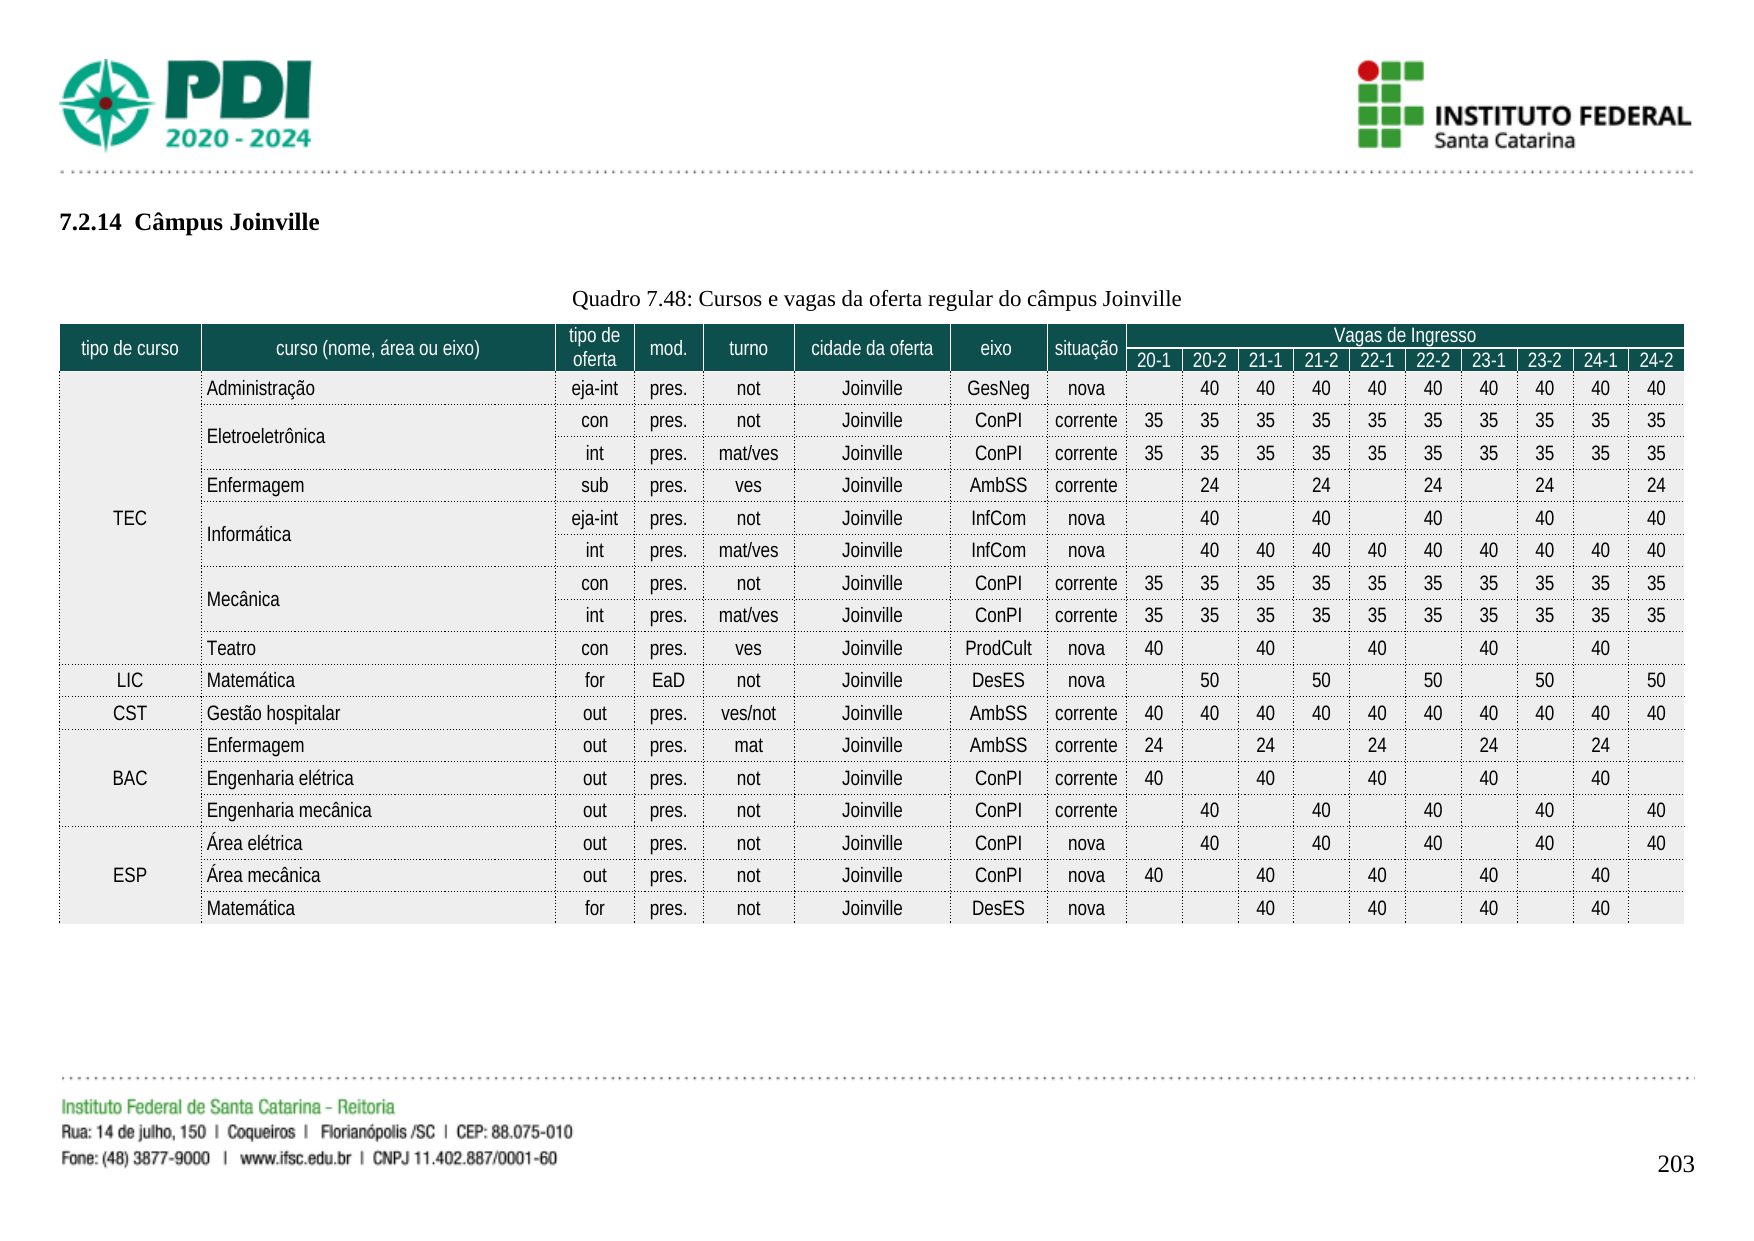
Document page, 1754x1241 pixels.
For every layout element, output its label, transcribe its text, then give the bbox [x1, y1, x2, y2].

table_cell 40 [1461, 891, 1517, 924]
table_cell 23-2 [1518, 349, 1573, 371]
table_cell 40 [1126, 631, 1182, 664]
table_cell 40 [1349, 534, 1405, 566]
table_cell 35 [1182, 404, 1238, 436]
table_cell Joinville [794, 794, 950, 826]
table_cell 50 [1405, 664, 1461, 696]
table_cell [1182, 859, 1238, 891]
table_cell 23-1 [1462, 349, 1517, 371]
table_cell 40 [1405, 696, 1461, 729]
table_cell 22-1 [1350, 349, 1405, 371]
table_cell [1238, 469, 1293, 501]
table_cell corrente [1047, 729, 1126, 761]
table_cell 24 [1573, 729, 1628, 761]
table_cell 35 [1126, 404, 1182, 436]
table_cell 40 [1405, 794, 1461, 826]
table_cell pres. [634, 891, 703, 924]
table_cell pres. [634, 436, 703, 469]
table_cell not [703, 501, 794, 534]
table_cell TEC [59, 372, 201, 664]
table_cell [1573, 826, 1628, 859]
table_cell 40 [1182, 501, 1238, 534]
table_cell not [703, 664, 794, 696]
table_cell 40 [1349, 631, 1405, 664]
table_cell 40 [1349, 859, 1405, 891]
table_cell 40 [1517, 372, 1573, 404]
table_cell Joinville [794, 696, 950, 729]
table_cell [1517, 631, 1573, 664]
table_cell [1126, 534, 1182, 566]
table_cell nova [1047, 631, 1126, 664]
table_cell 40 [1629, 696, 1684, 729]
subtitle Câmpus Joinville [59, 207, 1695, 235]
table_cell 40 [1238, 372, 1293, 404]
table_cell corrente [1047, 599, 1126, 631]
table_cell [1461, 794, 1517, 826]
table_cell [1405, 859, 1461, 891]
table_cell [1573, 664, 1628, 696]
table_cell 24 [1182, 469, 1238, 501]
table_cell not [703, 794, 794, 826]
table_cell 40 [1238, 891, 1293, 924]
table_cell Joinville [794, 891, 950, 924]
table_cell 20-1 [1127, 349, 1182, 371]
table_cell [1517, 729, 1573, 761]
table_cell [1405, 729, 1461, 761]
table_cell 35 [1182, 566, 1238, 599]
table_cell [1405, 891, 1461, 924]
table_cell 40 [1182, 794, 1238, 826]
table_cell int [555, 436, 634, 469]
table_cell [1629, 761, 1684, 794]
table_cell 35 [1405, 566, 1461, 599]
table_header eixo [951, 324, 1047, 371]
table_cell 40 [1182, 372, 1238, 404]
table_cell 40 [1517, 534, 1573, 566]
table_cell [1349, 501, 1405, 534]
table_cell 40 [1405, 826, 1461, 859]
table_cell corrente [1047, 566, 1126, 599]
table_cell [1182, 891, 1238, 924]
table_cell nova [1047, 826, 1126, 859]
table_cell 35 [1461, 404, 1517, 436]
table_cell 35 [1629, 436, 1684, 469]
table_cell mat [703, 729, 794, 761]
table_cell 35 [1517, 436, 1573, 469]
table_cell 35 [1238, 436, 1293, 469]
table_cell [1629, 891, 1684, 924]
table_cell Joinville [794, 826, 950, 859]
table_cell 40 [1517, 501, 1573, 534]
table_cell 22-2 [1406, 349, 1461, 371]
table_cell DesES [950, 664, 1047, 696]
table_header tipo de curso [60, 324, 201, 371]
table_cell out [555, 794, 634, 826]
table_cell 40 [1461, 534, 1517, 566]
table_cell corrente [1047, 436, 1126, 469]
table_cell 40 [1238, 534, 1293, 566]
table_cell GesNeg [950, 372, 1047, 404]
table_cell 35 [1573, 599, 1628, 631]
table_cell ConPI [950, 566, 1047, 599]
table_cell 24 [1126, 729, 1182, 761]
table_cell 35 [1629, 599, 1684, 631]
table_cell 35 [1349, 404, 1405, 436]
table_cell [1573, 501, 1628, 534]
table_cell [1126, 826, 1182, 859]
table_cell 35 [1461, 436, 1517, 469]
table_cell pres. [634, 794, 703, 826]
table_cell [1182, 761, 1238, 794]
table_cell corrente [1047, 794, 1126, 826]
table_cell ves [703, 631, 794, 664]
table_cell not [703, 761, 794, 794]
table_cell out [555, 826, 634, 859]
table_cell 35 [1126, 436, 1182, 469]
table_cell 35 [1573, 436, 1628, 469]
table_cell int [555, 534, 634, 566]
table_cell con [555, 631, 634, 664]
table_cell 24 [1517, 469, 1573, 501]
table_cell ESP [59, 826, 201, 924]
table_cell [1573, 469, 1628, 501]
table_header mod. [635, 324, 703, 371]
text Quadro 7.48: Cursos e vagas da oferta regular do câmpus Joinville [59, 285, 1695, 312]
table_cell corrente [1047, 404, 1126, 436]
table_cell [1294, 631, 1349, 664]
table_cell ves [703, 469, 794, 501]
table_cell 40 [1238, 761, 1293, 794]
table_cell 35 [1461, 599, 1517, 631]
table_cell [1126, 794, 1182, 826]
table_cell Área mecânica [201, 859, 555, 891]
table_cell 35 [1126, 599, 1182, 631]
table_cell 40 [1461, 761, 1517, 794]
table_cell nova [1047, 372, 1126, 404]
table_cell [1182, 729, 1238, 761]
table_cell 40 [1461, 631, 1517, 664]
table_cell Joinville [794, 859, 950, 891]
table_cell 40 [1573, 891, 1628, 924]
table_cell nova [1047, 859, 1126, 891]
table_header curso (nome, área ou eixo) [202, 324, 555, 371]
table_cell ConPI [950, 436, 1047, 469]
table_cell 35 [1126, 566, 1182, 599]
table_cell Joinville [794, 761, 950, 794]
table_cell [1126, 469, 1182, 501]
table_cell Joinville [794, 501, 950, 534]
table_cell Informática [201, 501, 555, 566]
table_cell not [703, 566, 794, 599]
table_cell [1126, 891, 1182, 924]
table_cell 40 [1573, 534, 1628, 566]
table_cell 40 [1629, 501, 1684, 534]
table_cell 40 [1294, 826, 1349, 859]
table_cell Joinville [794, 664, 950, 696]
table_cell 40 [1517, 794, 1573, 826]
table_cell pres. [634, 404, 703, 436]
table_cell 24 [1405, 469, 1461, 501]
table_cell 40 [1405, 534, 1461, 566]
table_cell pres. [634, 761, 703, 794]
table_cell pres. [634, 859, 703, 891]
table_cell 40 [1517, 696, 1573, 729]
table_cell [1517, 891, 1573, 924]
table_cell [1629, 859, 1684, 891]
table_cell AmbSS [950, 696, 1047, 729]
table_cell 24 [1238, 729, 1293, 761]
table_cell mat/ves [703, 436, 794, 469]
table_cell Engenharia elétrica [201, 761, 555, 794]
table_cell [1405, 761, 1461, 794]
table_cell pres. [634, 372, 703, 404]
table_header cidade da oferta [795, 324, 950, 371]
table_cell Joinville [794, 534, 950, 566]
table_header situação [1048, 324, 1126, 371]
table_cell eja-int [555, 501, 634, 534]
table_cell [1238, 794, 1293, 826]
table_cell 40 [1126, 859, 1182, 891]
table_cell [1238, 664, 1293, 696]
table_cell 40 [1182, 534, 1238, 566]
table_cell [1517, 761, 1573, 794]
table_cell 20-2 [1183, 349, 1238, 371]
table_cell Matemática [201, 664, 555, 696]
table_cell 40 [1294, 794, 1349, 826]
table_cell [1461, 664, 1517, 696]
table_cell con [555, 404, 634, 436]
table_cell pres. [634, 631, 703, 664]
table_cell 40 [1294, 534, 1349, 566]
table_cell InfCom [950, 534, 1047, 566]
table_cell CST [59, 696, 201, 729]
table_cell 35 [1238, 566, 1293, 599]
table_cell Joinville [794, 469, 950, 501]
table_cell 40 [1349, 891, 1405, 924]
table_cell [1182, 631, 1238, 664]
table_cell Enfermagem [201, 729, 555, 761]
table_cell [1461, 469, 1517, 501]
table_cell [1294, 761, 1349, 794]
table_cell 50 [1517, 664, 1573, 696]
table_cell 40 [1461, 859, 1517, 891]
table_cell pres. [634, 534, 703, 566]
table_cell 40 [1349, 372, 1405, 404]
table_cell LIC [59, 664, 201, 696]
table_cell 40 [1294, 696, 1349, 729]
table_cell 35 [1629, 404, 1684, 436]
table_cell 40 [1629, 826, 1684, 859]
table_cell 35 [1405, 436, 1461, 469]
table_cell 40 [1573, 631, 1628, 664]
table_cell nova [1047, 534, 1126, 566]
table_cell [1349, 664, 1405, 696]
table_header tipo de oferta [556, 324, 634, 371]
table_cell 35 [1294, 599, 1349, 631]
table_header Vagas de Ingresso [1127, 324, 1684, 347]
table_cell 35 [1182, 436, 1238, 469]
table_cell pres. [634, 696, 703, 729]
table_cell BAC [59, 729, 201, 826]
table_header turno [704, 324, 794, 371]
table_cell Joinville [794, 436, 950, 469]
table_cell not [703, 891, 794, 924]
table_cell ConPI [950, 761, 1047, 794]
table_cell 40 [1126, 761, 1182, 794]
table_cell 40 [1629, 794, 1684, 826]
table_cell 40 [1573, 372, 1628, 404]
table_cell 35 [1405, 404, 1461, 436]
table_cell ConPI [950, 599, 1047, 631]
table_cell [1294, 891, 1349, 924]
table_cell 40 [1238, 859, 1293, 891]
table_cell not [703, 859, 794, 891]
table_cell 40 [1629, 534, 1684, 566]
table_cell Administração [201, 372, 555, 404]
table_cell Joinville [794, 566, 950, 599]
table_cell corrente [1047, 761, 1126, 794]
table_cell Teatro [201, 631, 555, 664]
table_cell 50 [1629, 664, 1684, 696]
table_cell int [555, 599, 634, 631]
table_cell 24 [1294, 469, 1349, 501]
table_cell [1349, 794, 1405, 826]
table_cell nova [1047, 664, 1126, 696]
table_cell pres. [634, 826, 703, 859]
table_cell InfCom [950, 501, 1047, 534]
table_cell Joinville [794, 372, 950, 404]
table_cell 40 [1294, 501, 1349, 534]
table_cell for [555, 664, 634, 696]
table_cell 35 [1573, 566, 1628, 599]
table_cell EaD [634, 664, 703, 696]
table_cell [1461, 826, 1517, 859]
table_cell AmbSS [950, 469, 1047, 501]
table_cell 40 [1238, 631, 1293, 664]
table_cell pres. [634, 729, 703, 761]
table_cell [1294, 859, 1349, 891]
table_cell not [703, 404, 794, 436]
table_cell sub [555, 469, 634, 501]
table_cell 21-1 [1239, 349, 1293, 371]
table_cell eja-int [555, 372, 634, 404]
table_cell 35 [1294, 566, 1349, 599]
table_cell 24 [1629, 469, 1684, 501]
table_cell mat/ves [703, 534, 794, 566]
table_cell Joinville [794, 404, 950, 436]
table_cell nova [1047, 891, 1126, 924]
table_cell AmbSS [950, 729, 1047, 761]
table_cell 35 [1294, 404, 1349, 436]
table_cell not [703, 826, 794, 859]
table_cell 35 [1349, 566, 1405, 599]
table_cell 35 [1573, 404, 1628, 436]
table_cell [1126, 501, 1182, 534]
table_cell 21-2 [1294, 349, 1349, 371]
table_cell con [555, 566, 634, 599]
table_cell [1238, 826, 1293, 859]
table_cell 35 [1517, 599, 1573, 631]
table_cell pres. [634, 599, 703, 631]
table_cell 40 [1461, 372, 1517, 404]
table_cell 35 [1517, 566, 1573, 599]
table_cell [1126, 664, 1182, 696]
table_cell out [555, 729, 634, 761]
table_cell [1405, 631, 1461, 664]
table_cell 35 [1629, 566, 1684, 599]
table_cell 40 [1405, 372, 1461, 404]
table_cell pres. [634, 469, 703, 501]
table_cell 24 [1461, 729, 1517, 761]
table_cell 35 [1294, 436, 1349, 469]
table_cell 40 [1349, 696, 1405, 729]
table_cell mat/ves [703, 599, 794, 631]
table_cell [1629, 631, 1684, 664]
table_cell out [555, 696, 634, 729]
table_cell Enfermagem [201, 469, 555, 501]
table_cell 24-1 [1574, 349, 1628, 371]
table_cell 24 [1349, 729, 1405, 761]
table_cell pres. [634, 566, 703, 599]
table_cell ConPI [950, 404, 1047, 436]
table_cell 40 [1294, 372, 1349, 404]
table_cell pres. [634, 501, 703, 534]
table_cell Mecânica [201, 566, 555, 631]
table_cell nova [1047, 501, 1126, 534]
table_cell not [703, 372, 794, 404]
table_cell 35 [1182, 599, 1238, 631]
table_cell 35 [1238, 404, 1293, 436]
table_cell Matemática [201, 891, 555, 924]
table_cell 40 [1573, 761, 1628, 794]
table_cell ConPI [950, 794, 1047, 826]
table_cell Gestão hospitalar [201, 696, 555, 729]
table_cell [1517, 859, 1573, 891]
table_cell 40 [1573, 859, 1628, 891]
table_cell [1126, 372, 1182, 404]
table_cell Área elétrica [201, 826, 555, 859]
table_cell 40 [1126, 696, 1182, 729]
table_cell 35 [1461, 566, 1517, 599]
table_cell corrente [1047, 469, 1126, 501]
table_cell 35 [1405, 599, 1461, 631]
table_cell 50 [1182, 664, 1238, 696]
table_cell ves/not [703, 696, 794, 729]
table_cell 35 [1517, 404, 1573, 436]
table_cell Engenharia mecânica [201, 794, 555, 826]
table_cell Joinville [794, 631, 950, 664]
table_cell 40 [1182, 696, 1238, 729]
table_cell 35 [1349, 599, 1405, 631]
table_cell for [555, 891, 634, 924]
table_cell ProdCult [950, 631, 1047, 664]
table_cell corrente [1047, 696, 1126, 729]
table_cell DesES [950, 891, 1047, 924]
table_cell ConPI [950, 826, 1047, 859]
table_cell ConPI [950, 859, 1047, 891]
table_cell [1629, 729, 1684, 761]
table_cell out [555, 761, 634, 794]
picture [59, 59, 1695, 178]
table_cell [1349, 469, 1405, 501]
table_cell out [555, 859, 634, 891]
table_cell 40 [1182, 826, 1238, 859]
table_cell 40 [1517, 826, 1573, 859]
table_cell 24-2 [1629, 349, 1684, 371]
table_cell Joinville [794, 599, 950, 631]
picture [59, 1062, 1695, 1182]
table_cell 40 [1238, 696, 1293, 729]
table_cell [1573, 794, 1628, 826]
table_cell [1461, 501, 1517, 534]
table_cell 40 [1349, 761, 1405, 794]
table_cell [1238, 501, 1293, 534]
table_cell 40 [1629, 372, 1684, 404]
table_cell 35 [1238, 599, 1293, 631]
table_cell [1294, 729, 1349, 761]
table_cell Joinville [794, 729, 950, 761]
table_cell 40 [1573, 696, 1628, 729]
table_cell [1349, 826, 1405, 859]
table_cell 35 [1349, 436, 1405, 469]
table_cell 50 [1294, 664, 1349, 696]
table_cell 40 [1405, 501, 1461, 534]
table_cell Eletroeletrônica [201, 404, 555, 469]
table_cell 40 [1461, 696, 1517, 729]
